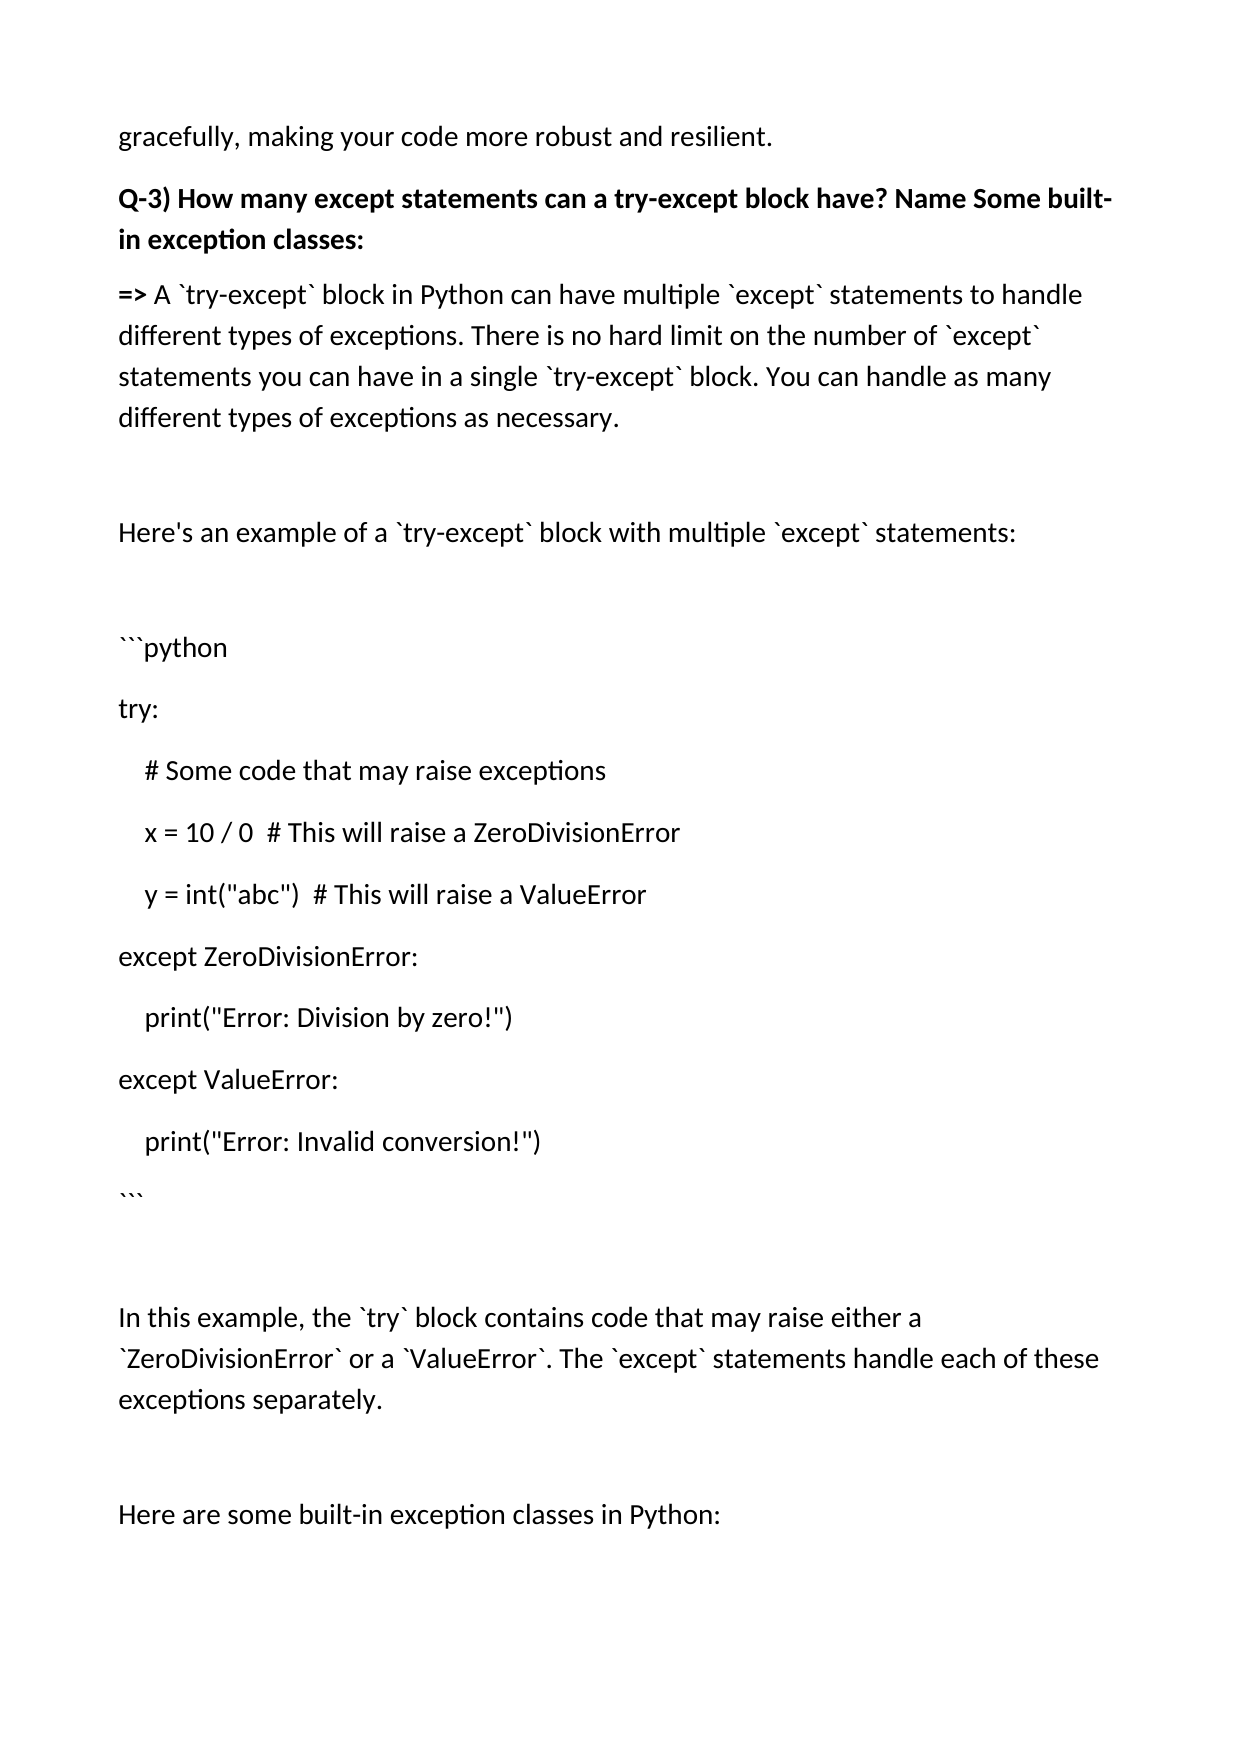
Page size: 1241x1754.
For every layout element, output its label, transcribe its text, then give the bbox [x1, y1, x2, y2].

text In this example, the `try` block contains code that may raise either a `ZeroDivisionError` or a `ValueError`. The `except` statements handle each of these exceptions separately. [118, 1299, 1122, 1417]
text print("Error: Invalid conversion!") [118, 1123, 1122, 1158]
text Q-3) How many except statements can a try-except block have? Name Some built-in exception classes: [118, 180, 1122, 256]
text gracefully, making your code more robust and resilient. [118, 118, 1122, 154]
text x = 10 / 0 # This will raise a ZeroDivisionError [118, 814, 1122, 850]
text except ValueError: [118, 1061, 1122, 1097]
text ``` [118, 1185, 1122, 1220]
text try: [118, 691, 1122, 726]
text ```python [118, 629, 1122, 664]
text y = int("abc") # This will raise a ValueError [118, 876, 1122, 911]
text # Some code that may raise exceptions [118, 752, 1122, 788]
text => A `try-except` block in Python can have multiple `except` statements to handle different types of exceptions. There is no hard limit on the number of `except` statements you can have in a single `try-except` block. You can handle as many different types of exceptions as necessary. [118, 276, 1122, 435]
text except ZeroDivisionError: [118, 938, 1122, 973]
text print("Error: Division by zero!") [118, 999, 1122, 1035]
text Here are some built-in exception classes in Python: [118, 1496, 1122, 1532]
text Here's an example of a `try-except` block with multiple `except` statements: [118, 514, 1122, 549]
